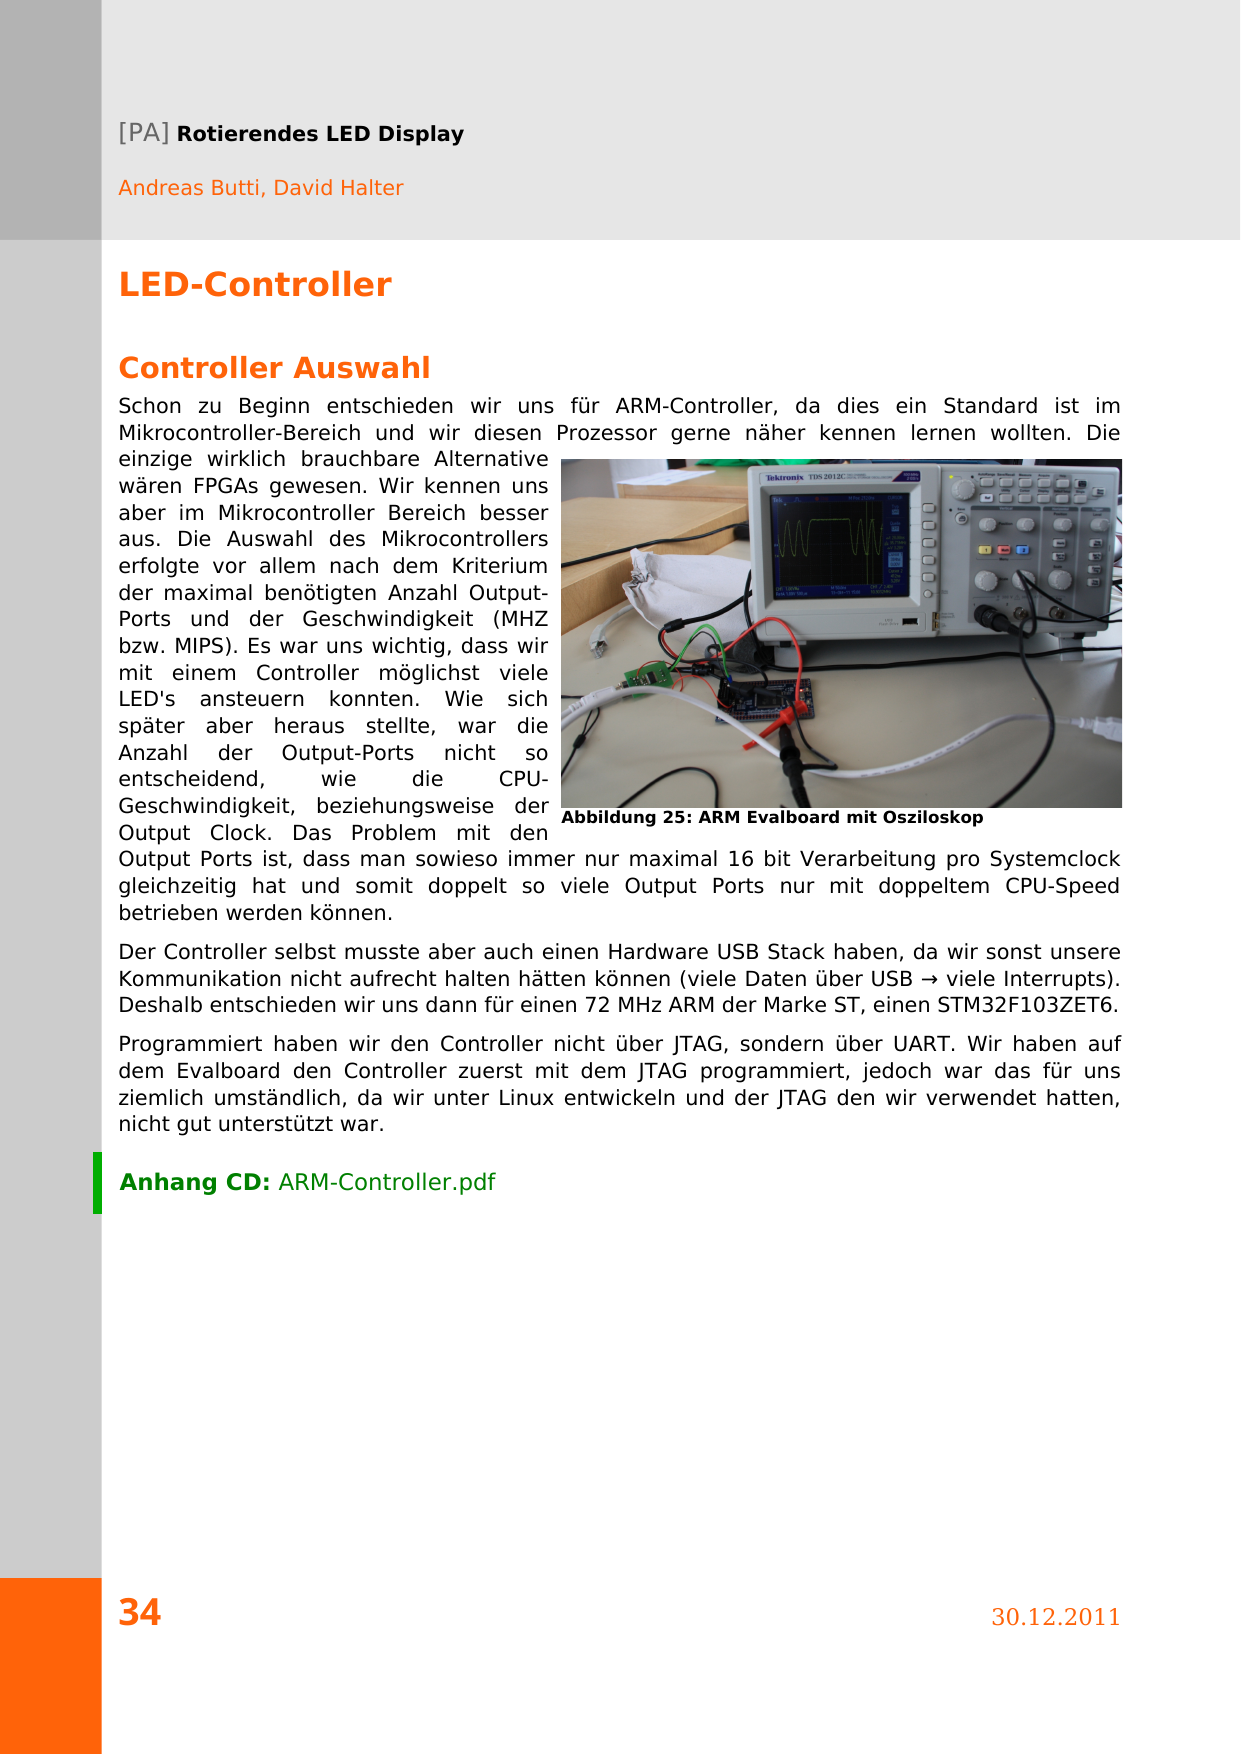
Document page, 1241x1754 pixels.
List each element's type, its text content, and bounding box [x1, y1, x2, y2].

subtitle Anhang CD: ARM-Controller.pdf [102, 1152, 1122, 1214]
picture [561, 459, 1123, 808]
text Der Controller selbst musste aber auch einen Hardware USB Stack haben, da wir sonst unsere Kommunikation nicht aufrecht halten hätten können (viele Daten über USB → viele Interrupts). Deshalb entschieden wir uns dann für einen 72 MHz ARM der Marke ST, einen STM32F103ZET6. [118, 940, 1122, 1018]
text Programmiert haben wir den Controller nicht über JTAG, sondern über UART. Wir haben auf dem Evalboard den Controller zuerst mit dem JTAG programmiert, jedoch war das für uns ziemlich umständlich, da wir unter Linux entwickeln und der JTAG den wir verwendet hatten, nicht gut unterstützt war. [118, 1032, 1122, 1137]
text Schon zu Beginn entschieden wir uns für ARM-Controller, da dies ein Standard ist im Mikrocontroller-Bereich und wir diesen Prozessor gerne näher kennen lernen wollten. Die einzige wirklich brauchbare Alternative wären FPGAs gewesen. Wir kennen uns aber im Mikrocontroller Bereich besser aus. Die Auswahl des Mikrocontrollers erfolgte vor allem nach dem Kriterium der maximal benötigten Anzahl Output-Ports und der Geschwindigkeit (MHZ bzw. MIPS). Es war uns wichtig, dass wir mit einem Controller möglichst viele LED's ansteuern konnten. Wie sich später aber heraus stellte, war die Anzahl der Output-Ports nicht so entscheidend, wie die CPU-Geschwindigkeit, beziehungsweise der Output Clock. Das Problem mit den Output Ports ist, dass man sowieso immer nur maximal 16 bit Verarbeitung pro Systemclock gleichzeitig hat und somit doppelt so viele Output Ports nur mit doppeltem CPU-Speed betrieben werden können. [118, 394, 1122, 925]
subtitle LED-Controller [118, 266, 1122, 304]
subtitle Controller Auswahl [118, 352, 1122, 386]
text Abbildung 25: ARM Evalboard mit Osziloskop [561, 808, 1122, 827]
